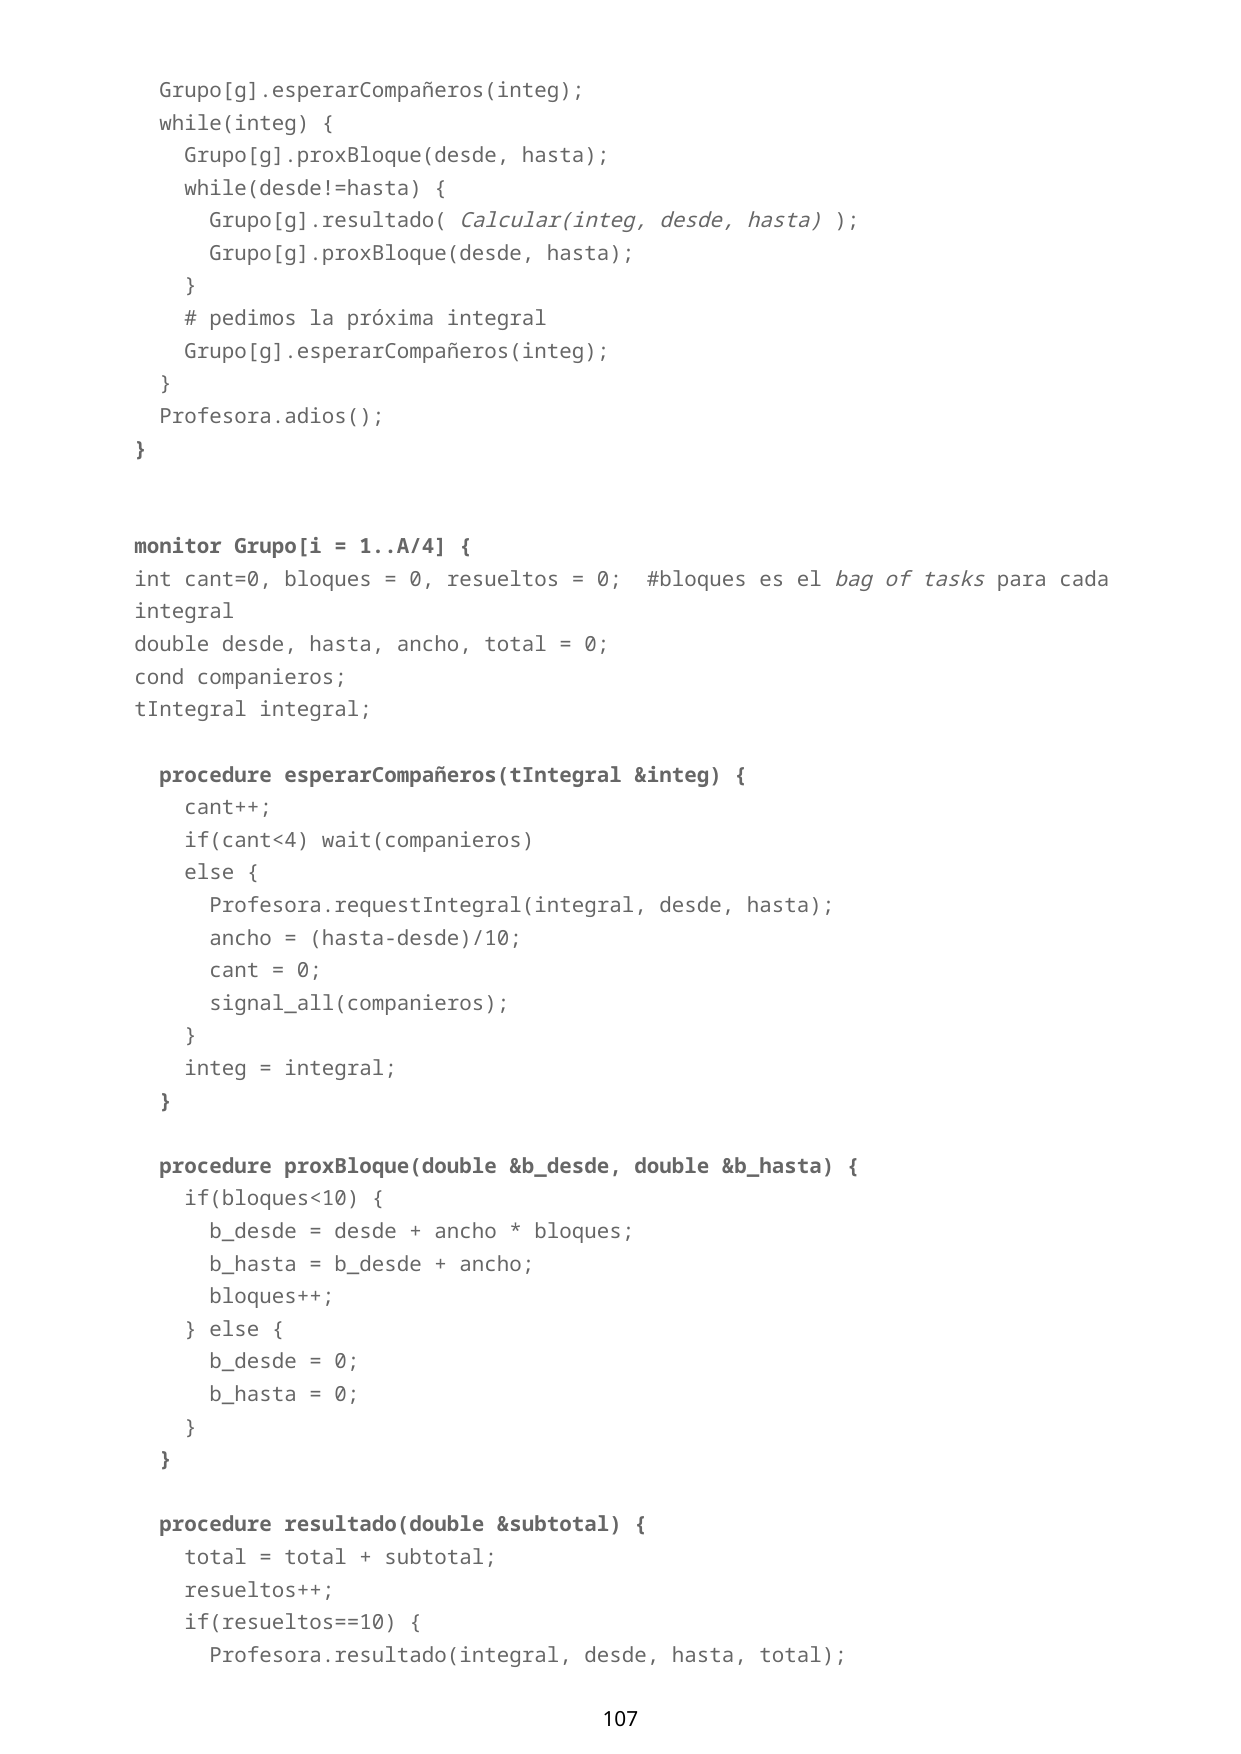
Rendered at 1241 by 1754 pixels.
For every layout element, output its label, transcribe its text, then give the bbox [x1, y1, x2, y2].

text bloques++; [134, 1281, 1165, 1310]
text Grupo[g].esperarCompañeros(integ); [134, 336, 1165, 364]
text } [134, 1412, 1165, 1440]
text ancho = (hasta-desde)/10; [134, 923, 1165, 951]
text while(integ) { [134, 108, 1165, 136]
text procedure proxBloque(double &b_desde, double &b_hasta) { [134, 1151, 1165, 1179]
text } [134, 1021, 1165, 1049]
text } [134, 271, 1165, 299]
text Profesora.requestIntegral(integral, desde, hasta); [134, 890, 1165, 918]
text Grupo[g].proxBloque(desde, hasta); [134, 140, 1165, 169]
text tIntegral integral; [134, 694, 1165, 723]
text cond companieros; [134, 662, 1165, 690]
text if(bloques<10) { [134, 1183, 1165, 1212]
text Profesora.adios(); [134, 401, 1165, 429]
text } else { [134, 1314, 1165, 1342]
text procedure resultado(double &subtotal) { [134, 1509, 1165, 1538]
text } [134, 1444, 1165, 1473]
text signal_all(companieros); [134, 988, 1165, 1016]
text procedure esperarCompañeros(tIntegral &integ) { [134, 760, 1165, 788]
text resueltos++; [134, 1575, 1165, 1603]
text Grupo[g].proxBloque(desde, hasta); [134, 238, 1165, 266]
text if(resueltos==10) { [134, 1607, 1165, 1636]
text total = total + subtotal; [134, 1542, 1165, 1571]
text else { [134, 857, 1165, 886]
text cant = 0; [134, 955, 1165, 984]
text b_hasta = 0; [134, 1379, 1165, 1408]
text monitor Grupo[i = 1..A/4] { [134, 531, 1165, 560]
text Profesora.resultado(integral, desde, hasta, total); [134, 1640, 1165, 1668]
text b_desde = 0; [134, 1347, 1165, 1375]
text } [134, 1086, 1165, 1114]
text if(cant<4) wait(companieros) [134, 825, 1165, 853]
text b_desde = desde + ancho * bloques; [134, 1216, 1165, 1244]
text Grupo[g].resultado( Calcular(integ, desde, hasta) ); [134, 205, 1165, 234]
text int cant=0, bloques = 0, resueltos = 0; #bloques es el bag of tasks para cada integral [134, 564, 1165, 625]
text while(desde!=hasta) { [134, 173, 1165, 201]
text } [134, 368, 1165, 397]
text double desde, hasta, ancho, total = 0; [134, 629, 1165, 658]
text } [134, 434, 1165, 462]
text # pedimos la próxima integral [134, 303, 1165, 332]
text cant++; [134, 792, 1165, 821]
text b_hasta = b_desde + ancho; [134, 1249, 1165, 1277]
text Grupo[g].esperarCompañeros(integ); [134, 75, 1165, 103]
text integ = integral; [134, 1053, 1165, 1082]
